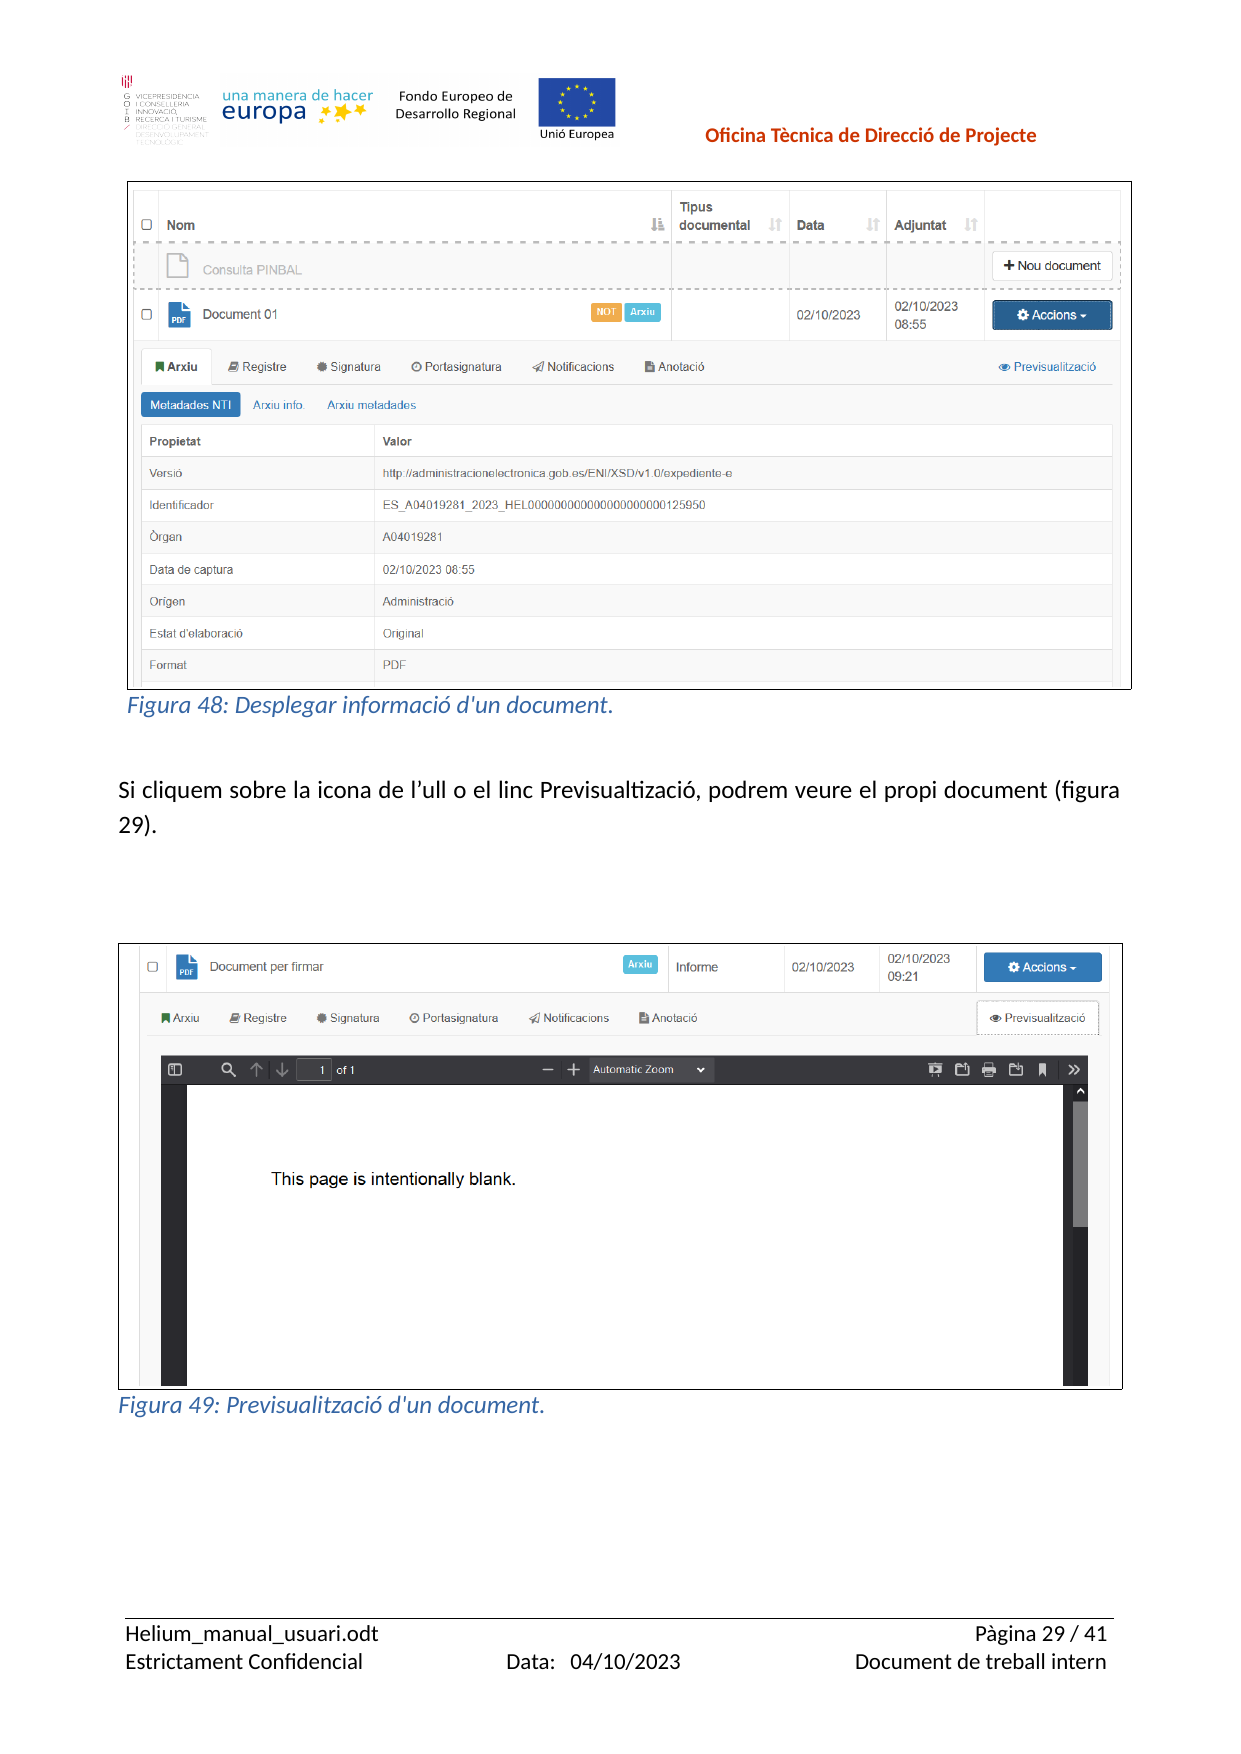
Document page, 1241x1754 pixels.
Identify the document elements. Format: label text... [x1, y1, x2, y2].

picture [129, 183, 1128, 687]
text [119, 944, 1122, 1389]
picture [118, 73, 213, 147]
text [128, 182, 1131, 689]
picture [121, 946, 1119, 1386]
text Figura 49: Previsualització d'un document. [118, 1390, 1122, 1419]
text Figura 48: Desplegar informació d'un document. [127, 690, 1131, 720]
text Si cliquem sobre la icona de l’ull o el linc Previsualtizació, podrem veure el propi document (figura 29). [118, 774, 1122, 839]
picture [219, 73, 621, 147]
